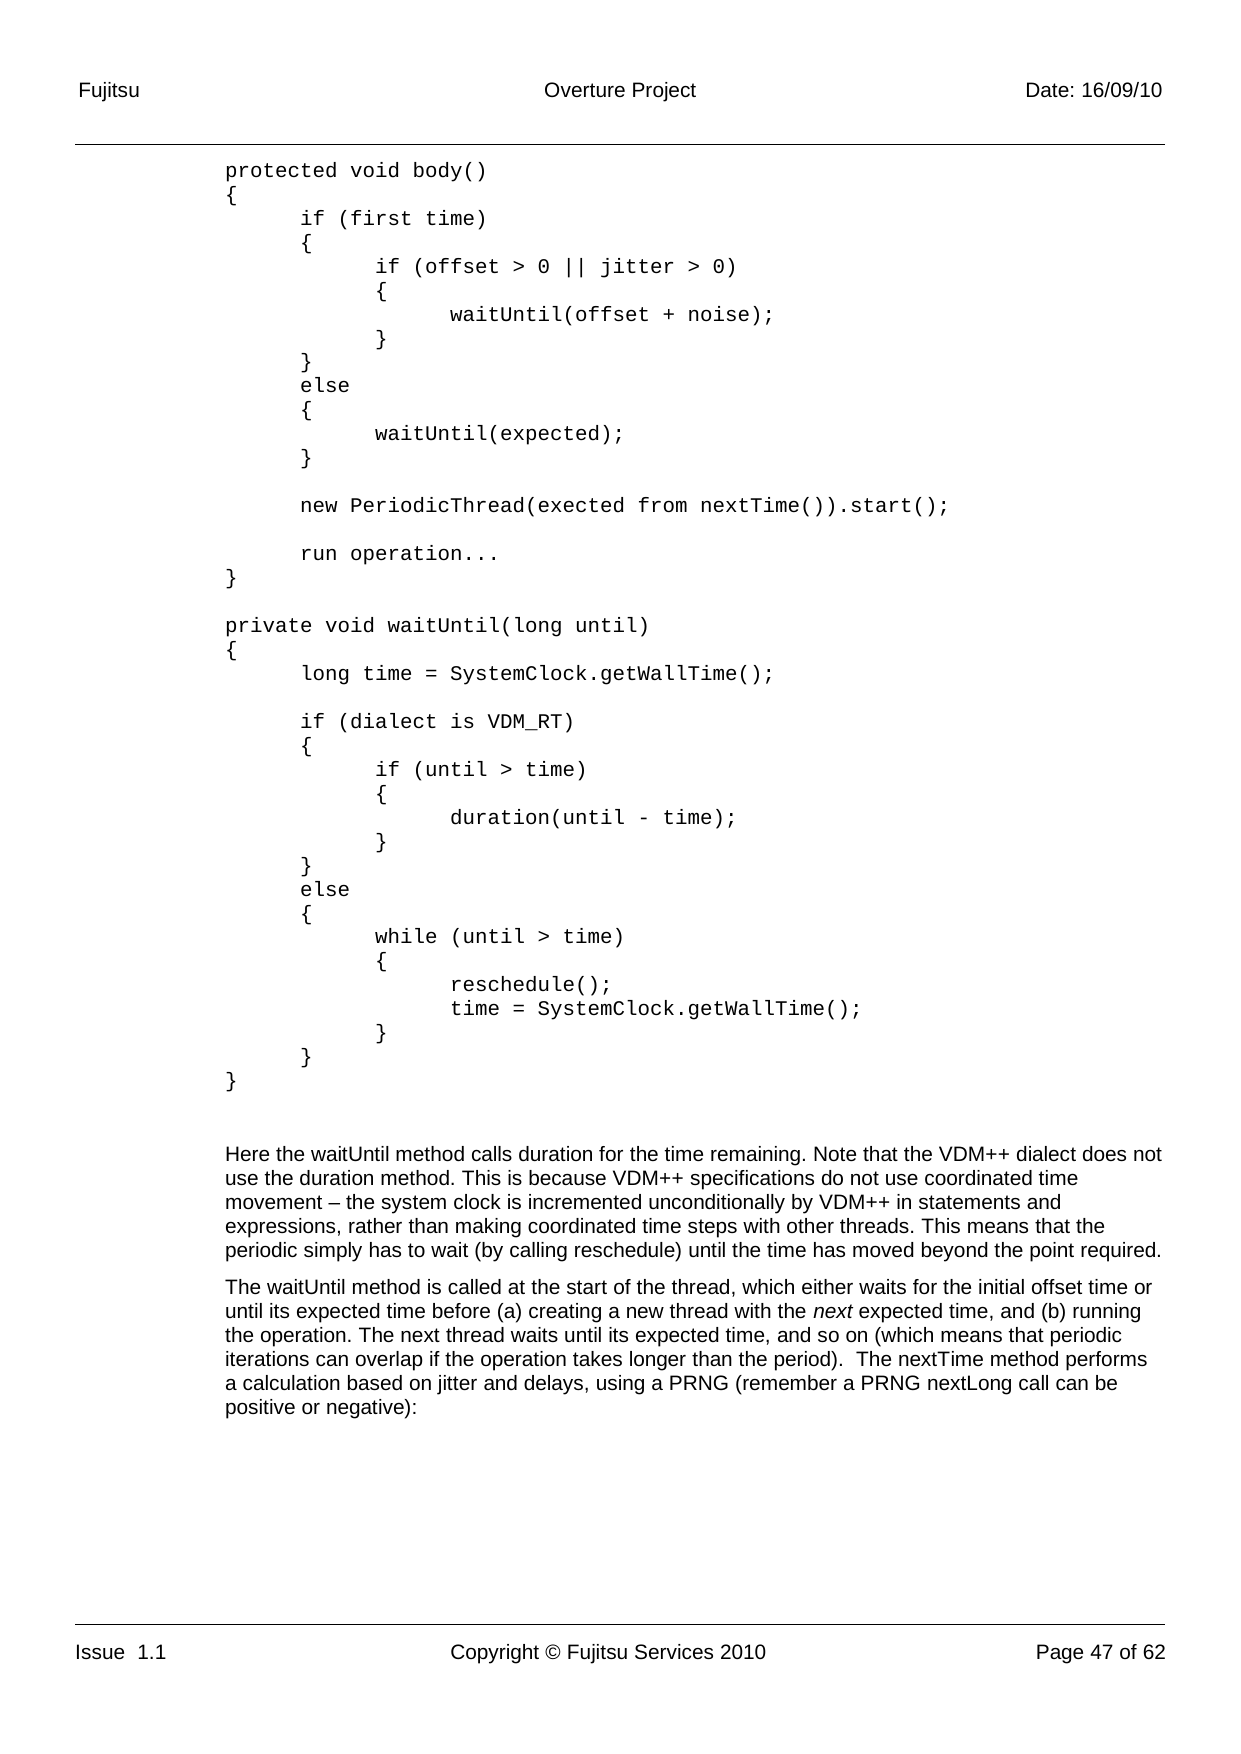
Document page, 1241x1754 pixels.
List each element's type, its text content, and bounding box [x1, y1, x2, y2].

text Here the waitUntil method calls duration for the time remaining. Note that the VDM++ dialect does not use the duration method. This is because VDM++ specifications do not use coordinated time movement – the system clock is incremented unconditionally by VDM++ in statements and expressions, rather than making coordinated time steps with other threads. This means that the periodic simply has to wait (by calling reschedule) until the time has moved beyond the point required. [225, 1142, 1165, 1262]
text run operation... [225, 543, 1165, 567]
text } [225, 327, 1165, 351]
text if (offset > 0 || jitter > 0) [225, 256, 1165, 279]
text } [225, 1022, 1165, 1046]
text { [225, 639, 1165, 663]
text while (until > time) [225, 926, 1165, 950]
text if (dialect is VDM_RT) [225, 711, 1165, 735]
text reschedule(); [225, 974, 1165, 998]
text { [225, 399, 1165, 423]
text if (first time) [225, 208, 1165, 232]
text { [225, 902, 1165, 926]
text waitUntil(offset + noise); [225, 303, 1165, 327]
text duration(until - time); [225, 807, 1165, 831]
text else [225, 878, 1165, 902]
text { [225, 232, 1165, 256]
text { [225, 735, 1165, 759]
text waitUntil(expected); [225, 423, 1165, 447]
text } [225, 854, 1165, 878]
text } [225, 831, 1165, 854]
text else [225, 375, 1165, 399]
text } [225, 567, 1165, 591]
text { [225, 279, 1165, 303]
text long time = SystemClock.getWallTime(); [225, 663, 1165, 687]
text { [225, 184, 1165, 208]
text time = SystemClock.getWallTime(); [225, 998, 1165, 1022]
text protected void body() [225, 160, 1165, 184]
text The waitUntil method is called at the start of the thread, which either waits for the initial offset time or until its expected time before (a) creating a new thread with the next expected time, and (b) running the operation. The next thread waits until its expected time, and so on (which means that periodic iterations can overlap if the operation takes longer than the period). The nextTime method performs a calculation based on jitter and delays, using a PRNG (remember a PRNG nextLong call can be positive or negative): [225, 1275, 1165, 1419]
text } [225, 447, 1165, 471]
text } [225, 1070, 1165, 1094]
text { [225, 783, 1165, 807]
text } [225, 1046, 1165, 1070]
text private void waitUntil(long until) [225, 615, 1165, 639]
text new PeriodicThread(exected from nextTime()).start(); [225, 495, 1165, 519]
text } [225, 351, 1165, 375]
text { [225, 950, 1165, 974]
text if (until > time) [225, 759, 1165, 783]
